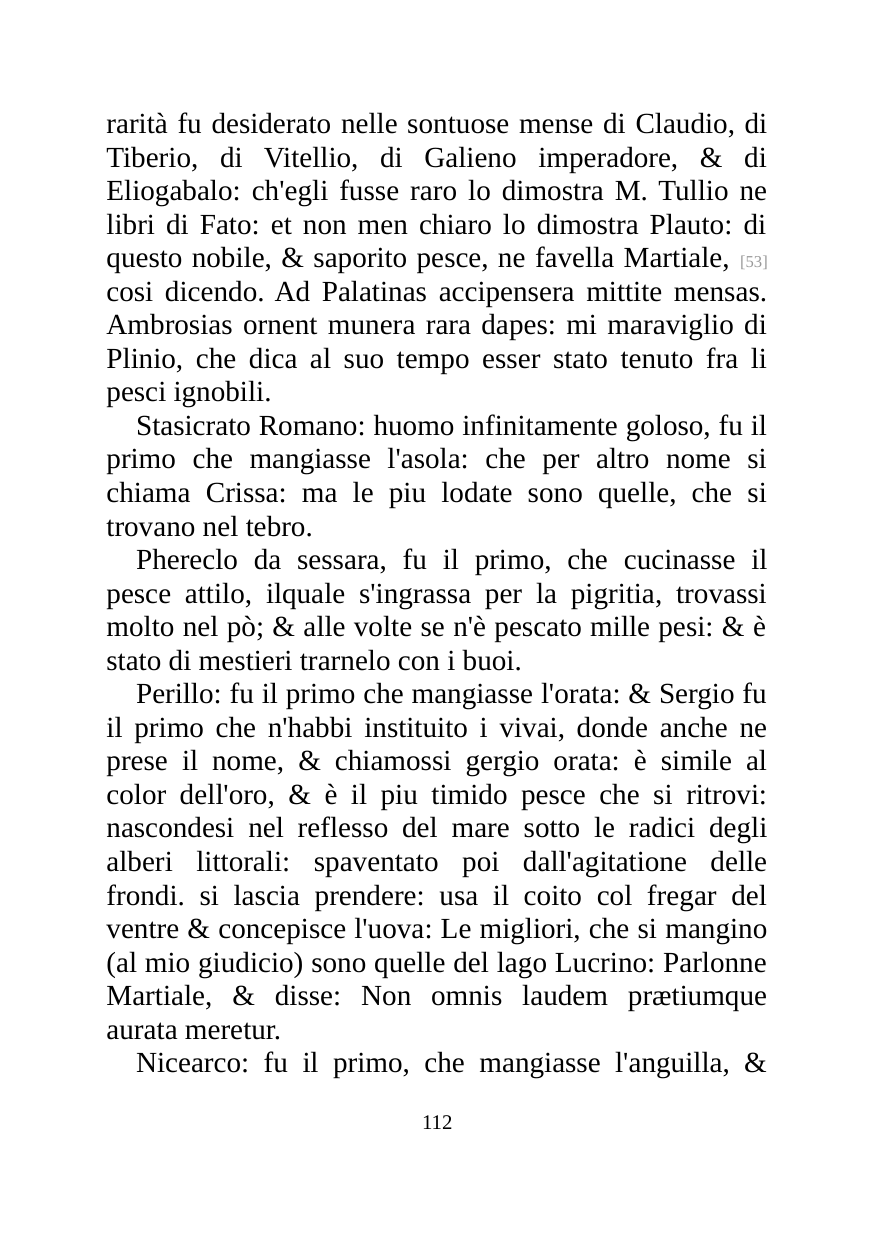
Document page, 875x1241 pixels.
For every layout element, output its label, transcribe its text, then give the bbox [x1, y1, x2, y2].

text rarità fu desiderato nelle sontuose mense di Claudio, di Tiberio, di Vitellio, di Galieno imperadore, & di Eliogabalo: ch'egli fusse raro lo dimostra M. Tullio ne libri di Fato: et non men chiaro lo dimostra Plauto: di questo nobile, & saporito pesce, ne favella Martiale, [53] cosi dicendo. Ad Palatinas accipensera mittite mensas. Ambrosias ornent munera rara dapes: mi maraviglio di Plinio, che dica al suo tempo esser stato tenuto fra li pesci ignobili. [106, 106, 768, 408]
text Stasicrato Romano: huomo infinitamente goloso, fu il primo che mangiasse l'asola: che per altro nome si chiama Crissa: ma le piu lodate sono quelle, che si trovano nel tebro. [106, 408, 768, 542]
text Nicearco: fu il primo, che mangiasse l'anguilla, & [106, 1045, 768, 1079]
text Phereclo da sessara, fu il primo, che cucinasse il pesce attilo, ilquale s'ingrassa per la pigritia, trovassi molto nel pò; & alle volte se n'è pescato mille pesi: & è stato di mestieri trarnelo con i buoi. [106, 542, 768, 676]
text Perillo: fu il primo che mangiasse l'orata: & Sergio fu il primo che n'habbi instituito i vivai, donde anche ne prese il nome, & chiamossi gergio orata: è simile al color dell'oro, & è il piu timido pesce che si ritrovi: nascondesi nel reflesso del mare sotto le radici degli alberi littorali: spaventato poi dall'agitatione delle frondi. si lascia prendere: usa il coito col fregar del ventre & concepisce l'uova: Le migliori, che si mangino (al mio giudicio) sono quelle del lago Lucrino: Parlonne Martiale, & disse: Non omnis laudem prætiumque aurata meretur. [106, 676, 768, 1045]
